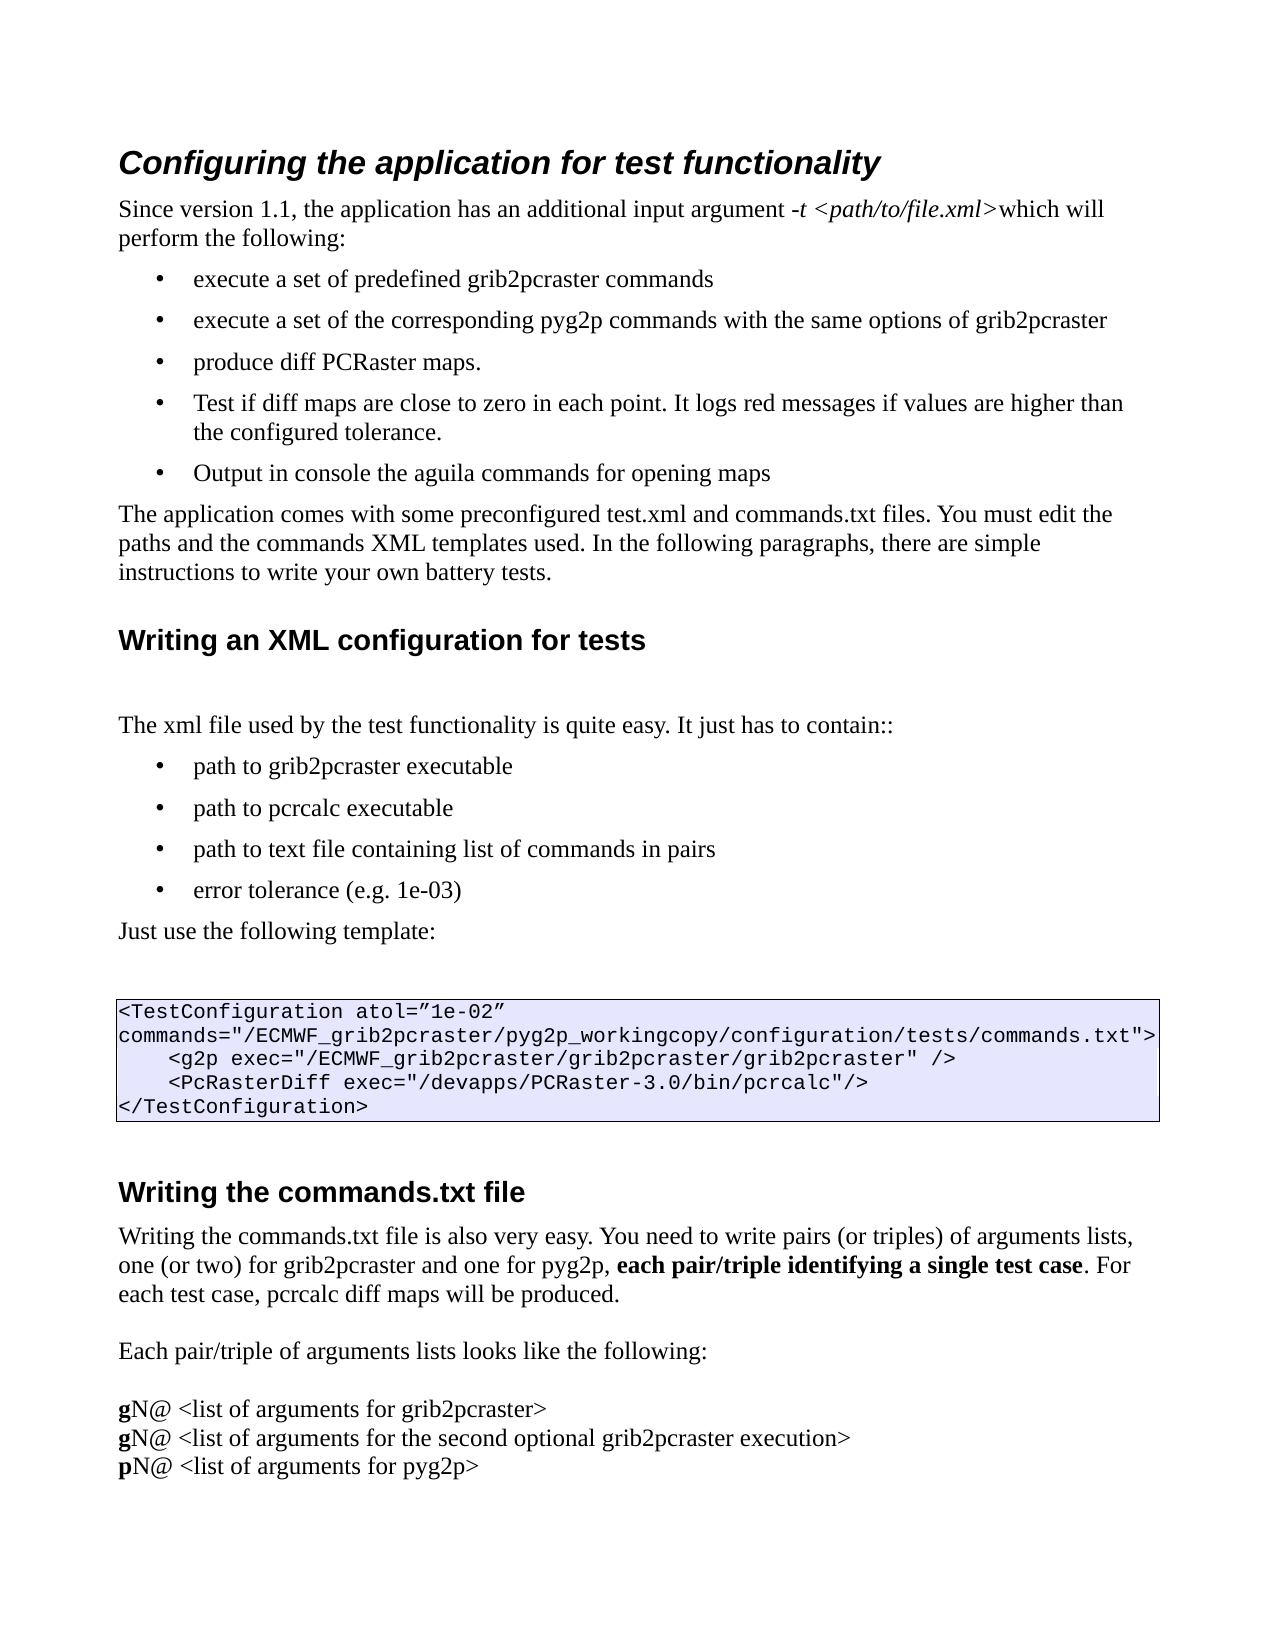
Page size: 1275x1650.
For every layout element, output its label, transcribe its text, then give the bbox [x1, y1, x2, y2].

text Just use the following template: [118, 916, 1157, 945]
list path to text file containing list of commands in pairs [156, 834, 1157, 863]
text The xml file used by the test functionality is quite easy. It just has to contain:: [118, 710, 1157, 739]
text gN@ <list of arguments for grib2pcraster> [118, 1394, 1157, 1423]
text <g2p exec="/ECMWF_grib2pcraster/grib2pcraster/grib2pcraster" /> [118, 1048, 1157, 1072]
text gN@ <list of arguments for the second optional grib2pcraster execution> [118, 1423, 1157, 1451]
text </TestConfiguration> [117, 1093, 1159, 1121]
list path to grib2pcraster executable [156, 751, 1157, 780]
text pN@ <list of arguments for pyg2p> [118, 1451, 1157, 1480]
text The application comes with some preconfigured test.xml and commands.txt files. You must edit the paths and the commands XML templates used. In the following paragraphs, there are simple instructions to write your own battery tests. [118, 499, 1157, 585]
subtitle Writing an XML configuration for tests [118, 623, 1157, 656]
list path to pcrcalc executable [156, 793, 1157, 821]
text Each pair/triple of arguments lists looks like the following: [118, 1336, 1157, 1365]
list Output in console the aguila commands for opening maps [156, 458, 1157, 487]
text <PcRasterDiff exec="/devapps/PCRaster-3.0/bin/pcrcalc"/> [118, 1072, 1157, 1093]
text Since version 1.1, the application has an additional input argument -t <path/to/file.xml>which will perform the following: [118, 194, 1157, 252]
list execute a set of predefined grib2pcraster commands [156, 264, 1157, 293]
text Writing the commands.txt file is also very easy. You need to write pairs (or triples) of arguments lists, one (or two) for grib2pcraster and one for pyg2p, each pair/triple identifying a single test case. For each test case, pcrcalc diff maps will be produced. [118, 1221, 1157, 1308]
list error tolerance (e.g. 1e-03) [156, 875, 1157, 904]
subtitle Writing the commands.txt file [118, 1175, 1157, 1209]
list execute a set of the corresponding pyg2p commands with the same options of grib2pcraster [156, 305, 1157, 334]
subtitle Configuring the application for test functionality [118, 143, 1157, 182]
text <TestConfiguration atol=”1e-02” commands="/ECMWF_grib2pcraster/pyg2p_workingcopy/configuration/tests/commands.txt"> [117, 1000, 1159, 1048]
list produce diff PCRaster maps. [156, 347, 1157, 375]
list Test if diff maps are close to zero in each point. It logs red messages if values are higher than the configured tolerance. [156, 388, 1157, 445]
